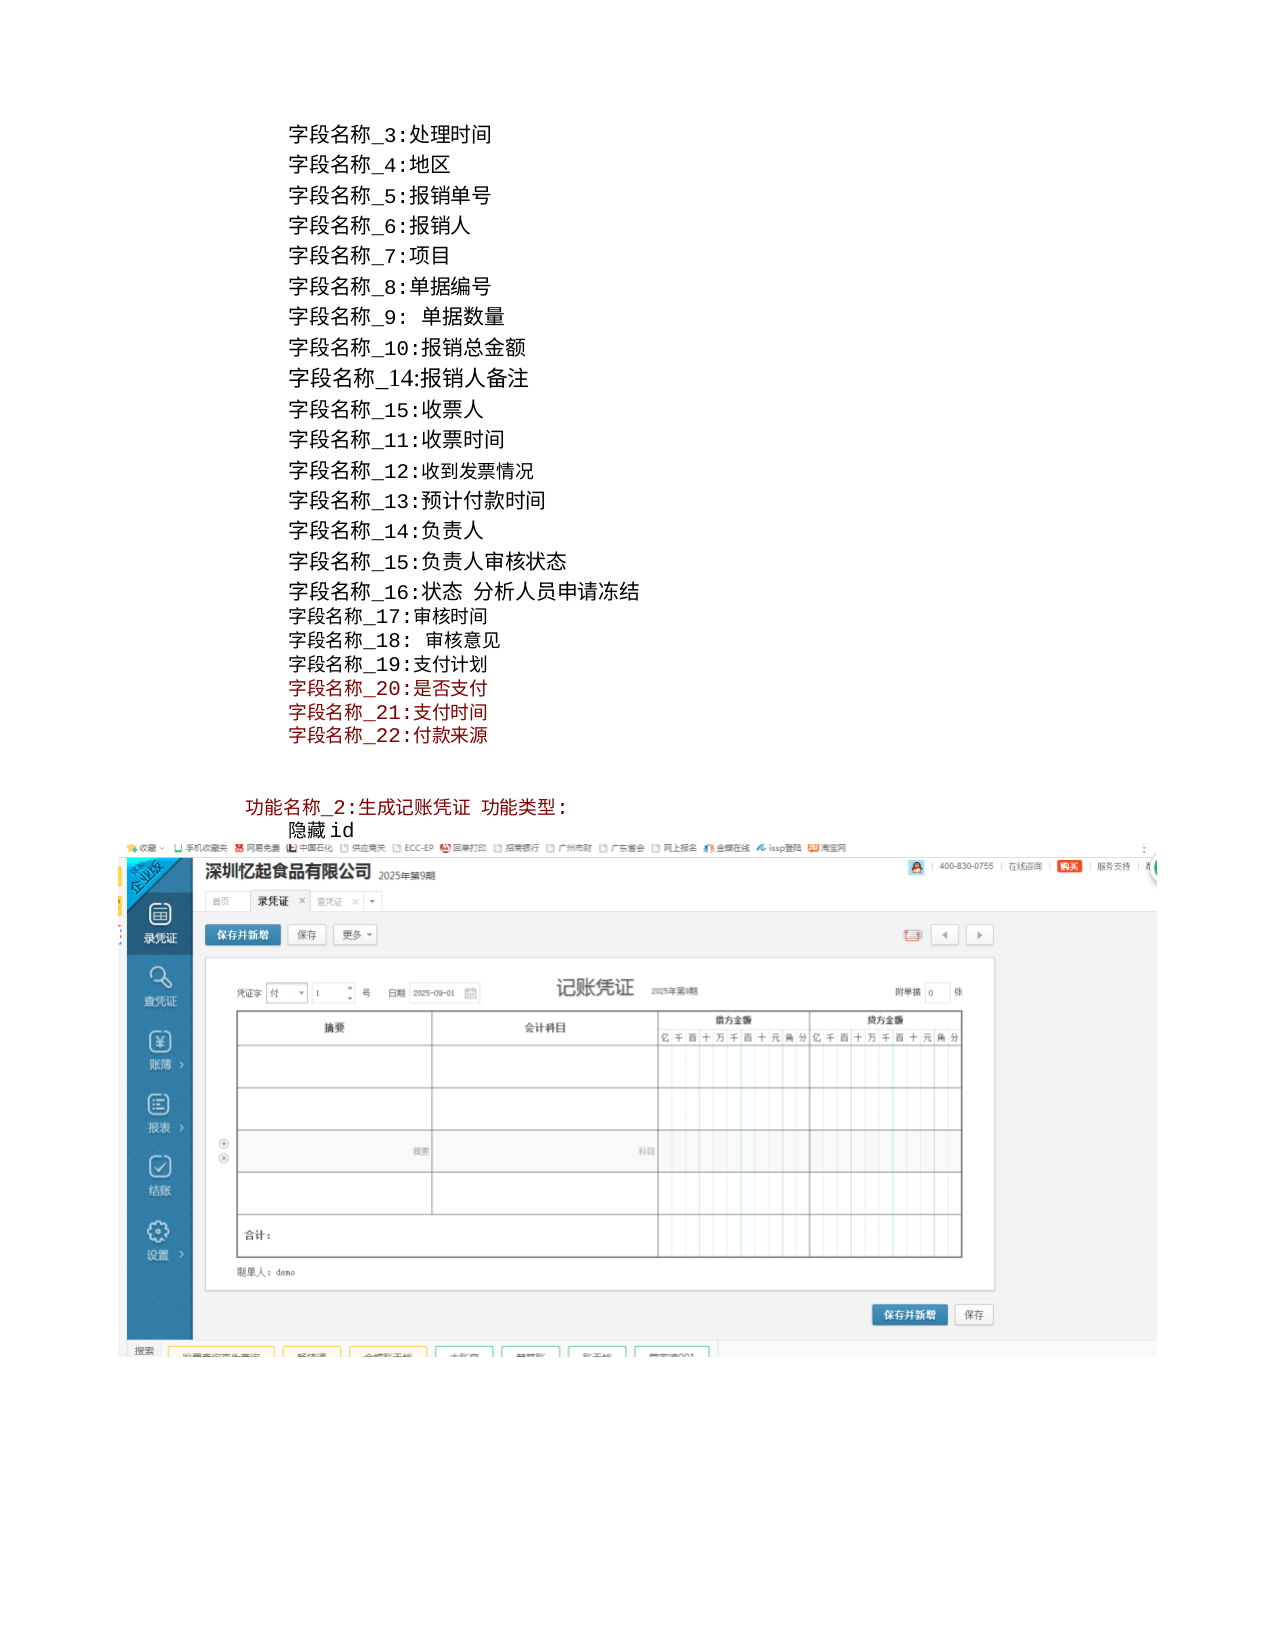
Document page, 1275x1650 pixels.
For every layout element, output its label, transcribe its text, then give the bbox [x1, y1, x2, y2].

text 字段名称_14:负责人 [118, 515, 1157, 545]
text 字段名称_15:负责人审核状态 [118, 545, 1157, 576]
text 字段名称_13:预计付款时间 [118, 484, 1157, 515]
text 字段名称_19:支付计划 [118, 654, 1157, 678]
text 字段名称_20:是否支付 [118, 678, 1157, 701]
text 字段名称_9: 单据数量 [118, 301, 1157, 331]
text 字段名称_16:状态 分析人员申请冻结 [118, 576, 1157, 606]
text 字段名称_12:收到发票情况 [118, 454, 1157, 484]
text 字段名称_4:地区 [118, 148, 1157, 179]
text 字段名称_5:报销单号 [118, 179, 1157, 209]
text 字段名称_18: 审核意见 [118, 630, 1157, 654]
picture [118, 844, 1157, 1357]
text 隐藏id [118, 820, 1157, 844]
text 字段名称_15:收票人 [118, 393, 1157, 423]
text 字段名称_21:支付时间 [118, 701, 1157, 725]
text 字段名称_3:处理时间 [118, 118, 1157, 148]
text 字段名称_11:收票时间 [118, 423, 1157, 454]
text 字段名称_7:项目 [118, 240, 1157, 270]
text 字段名称_8:单据编号 [118, 270, 1157, 301]
text 字段名称_14:报销人备注 [118, 361, 1157, 393]
text 功能名称_2:生成记账凭证 功能类型: [118, 796, 1157, 820]
text 字段名称_17:审核时间 [118, 606, 1157, 630]
text 字段名称_6:报销人 [118, 209, 1157, 240]
text 字段名称_10:报销总金额 [118, 331, 1157, 361]
text 字段名称_22:付款来源 [118, 725, 1157, 749]
